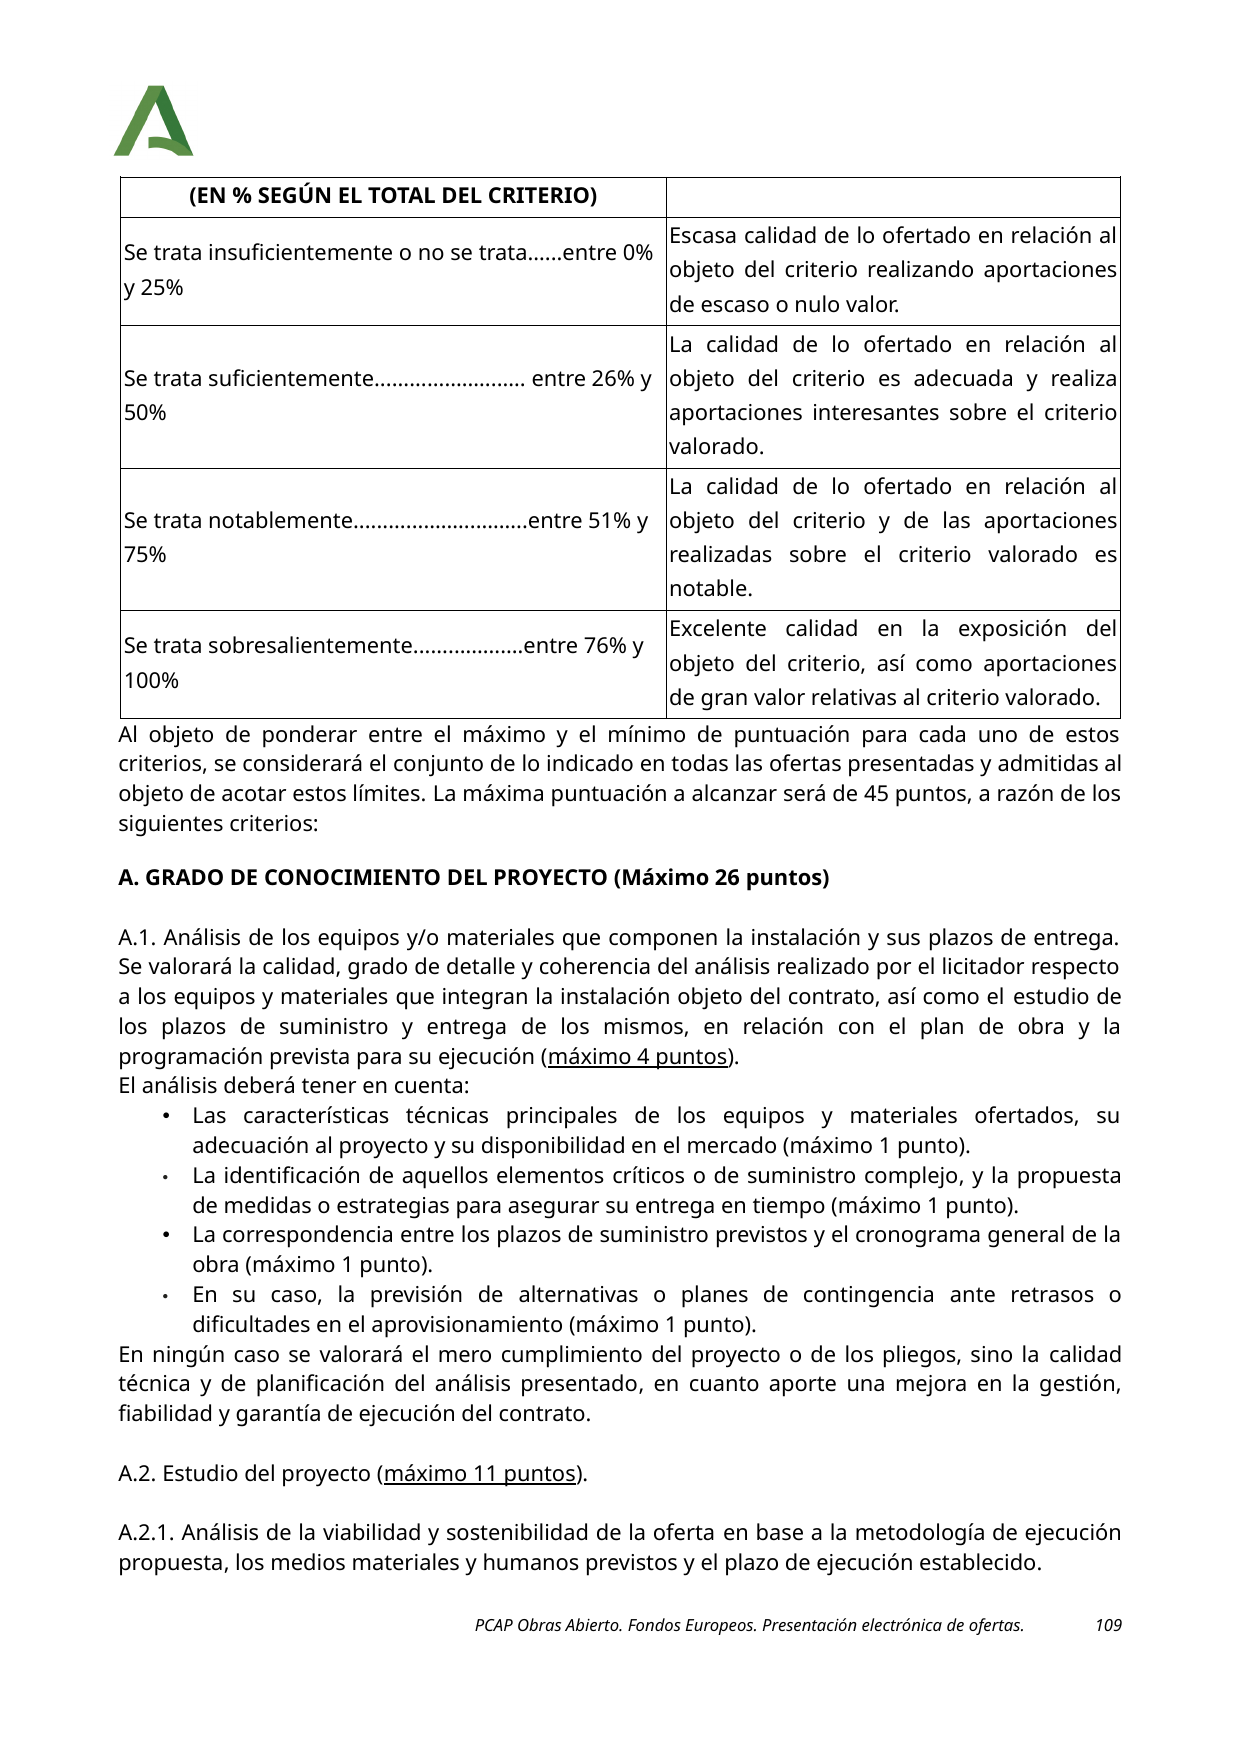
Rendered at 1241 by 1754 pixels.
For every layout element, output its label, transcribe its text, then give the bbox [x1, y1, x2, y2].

text El análisis deberá tener en cuenta: [118, 1071, 1122, 1100]
table_cell Se trata suficientemente.............……...…. entre 26% y 50% [121, 326, 666, 467]
list En su caso, la previsión de alternativas o planes de contingencia ante retrasos o dificultades en el aprovisionamiento (máximo 1 punto). [162, 1279, 1122, 1339]
text A.2.1. Análisis de la viabilidad y sostenibilidad de la oferta en base a la metodología de ejecución propuesta, los medios materiales y humanos previstos y el plazo de ejecución establecido. [118, 1517, 1122, 1577]
table_cell La calidad de lo ofertado en relación al objeto del criterio es adecuada y realiza aportaciones interesantes sobre el criterio valorado. [667, 326, 1120, 467]
text A.2. Estudio del proyecto (máximo 11 puntos). [118, 1458, 1122, 1488]
table_cell Se trata sobresalientemente.......……...…entre 76% y 100% [121, 611, 666, 718]
table_cell La calidad de lo ofertado en relación al objeto del criterio y de las aportaciones realizadas sobre el criterio valorado es notable. [667, 469, 1120, 610]
text A.1. Análisis de los equipos y/o materiales que componen la instalación y sus plazos de entrega. Se valorará la calidad, grado de detalle y coherencia del análisis realizado por el licitador respecto a los equipos y materiales que integran la instalación objeto del contrato, así como el estudio de los plazos de suministro y entrega de los mismos, en relación con el plan de obra y la programación prevista para su ejecución (máximo 4 puntos). [118, 922, 1122, 1071]
list La correspondencia entre los plazos de suministro previstos y el cronograma general de la obra (máximo 1 punto). [162, 1219, 1122, 1279]
table_cell Excelente calidad en la exposición del objeto del criterio, así como aportaciones de gran valor relativas al criterio valorado. [667, 611, 1120, 718]
table_cell Se trata notablemente.............……...……..entre 51% y 75% [121, 469, 666, 610]
list La identificación de aquellos elementos críticos o de suministro complejo, y la propuesta de medidas o estrategias para asegurar su entrega en tiempo (máximo 1 punto). [162, 1160, 1122, 1219]
picture [109, 81, 198, 160]
table_header (EN % SEGÚN EL TOTAL DEL CRITERIO) [121, 178, 666, 217]
table_cell Escasa calidad de lo ofertado en relación al objeto del criterio realizando aportaciones de escaso o nulo valor. [667, 218, 1120, 325]
list Las características técnicas principales de los equipos y materiales ofertados, su adecuación al proyecto y su disponibilidad en el mercado (máximo 1 punto). [162, 1100, 1122, 1160]
text En ningún caso se valorará el mero cumplimiento del proyecto o de los pliegos, sino la calidad técnica y de planificación del análisis presentado, en cuanto aporte una mejora en la gestión, fiabilidad y garantía de ejecución del contrato. [118, 1339, 1122, 1428]
table_header [667, 178, 1120, 217]
table_cell Se trata insuficientemente o no se trata…...entre 0% y 25% [121, 218, 666, 325]
text Al objeto de ponderar entre el máximo y el mínimo de puntuación para cada uno de estos criterios, se considerará el conjunto de lo indicado en todas las ofertas presentadas y admitidas al objeto de acotar estos límites. La máxima puntuación a alcanzar será de 45 puntos, a razón de los siguientes criterios: [118, 719, 1122, 838]
text A. GRADO DE CONOCIMIENTO DEL PROYECTO (Máximo 26 puntos) [118, 862, 1122, 892]
